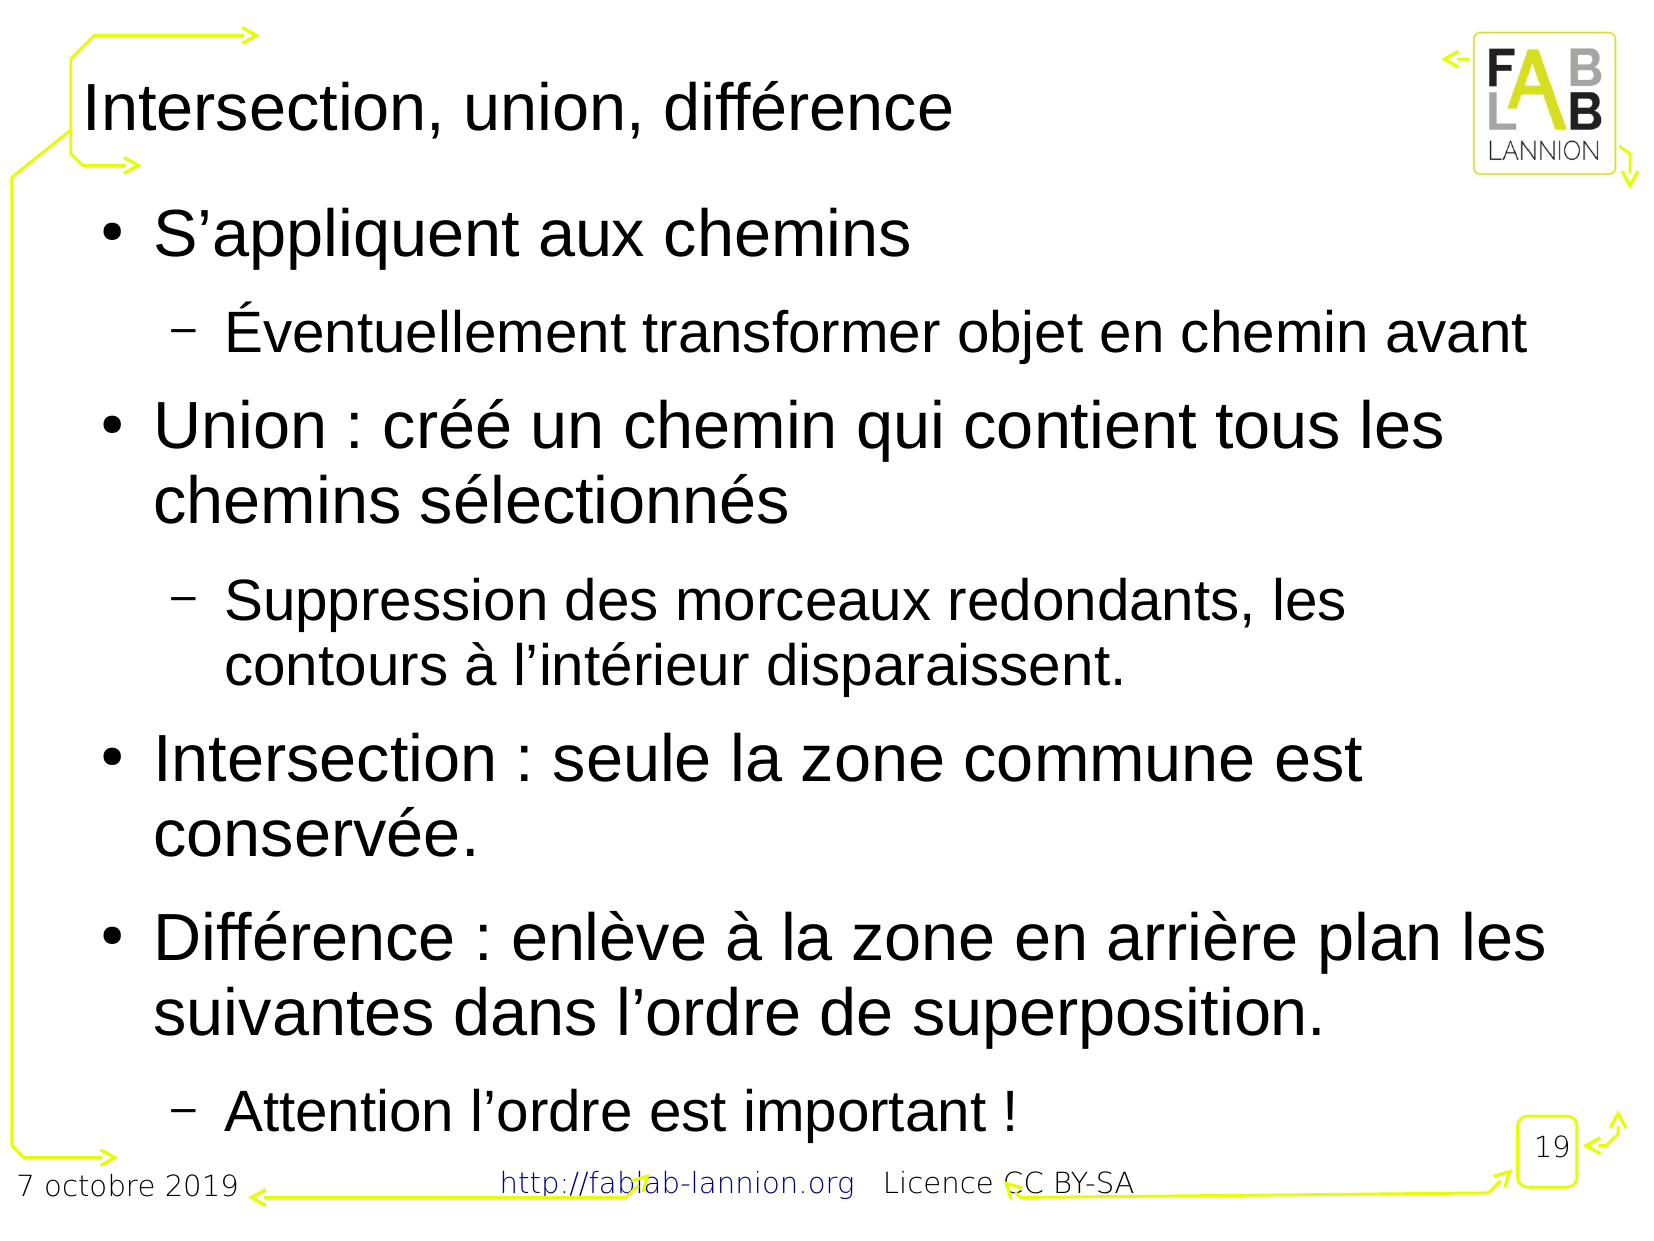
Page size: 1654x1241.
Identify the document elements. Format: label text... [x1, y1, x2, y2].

picture [1470, 29, 1619, 178]
title Intersection, union, différence [82, 49, 1441, 166]
list S’appliquent aux chemins Éventuellement transformer objet en chemin avant Union : créé un chemin qui contient tous les chemins sélectionnés Suppression des morceaux redondants, les contours à l’intérieur disparaissent. Intersection : seule la zone commune est conservée. Différence : enlève à la zone en arrière plan les suivantes dans l’ordre de superposition. Attention l’ordre est important ! [82, 195, 1571, 1004]
